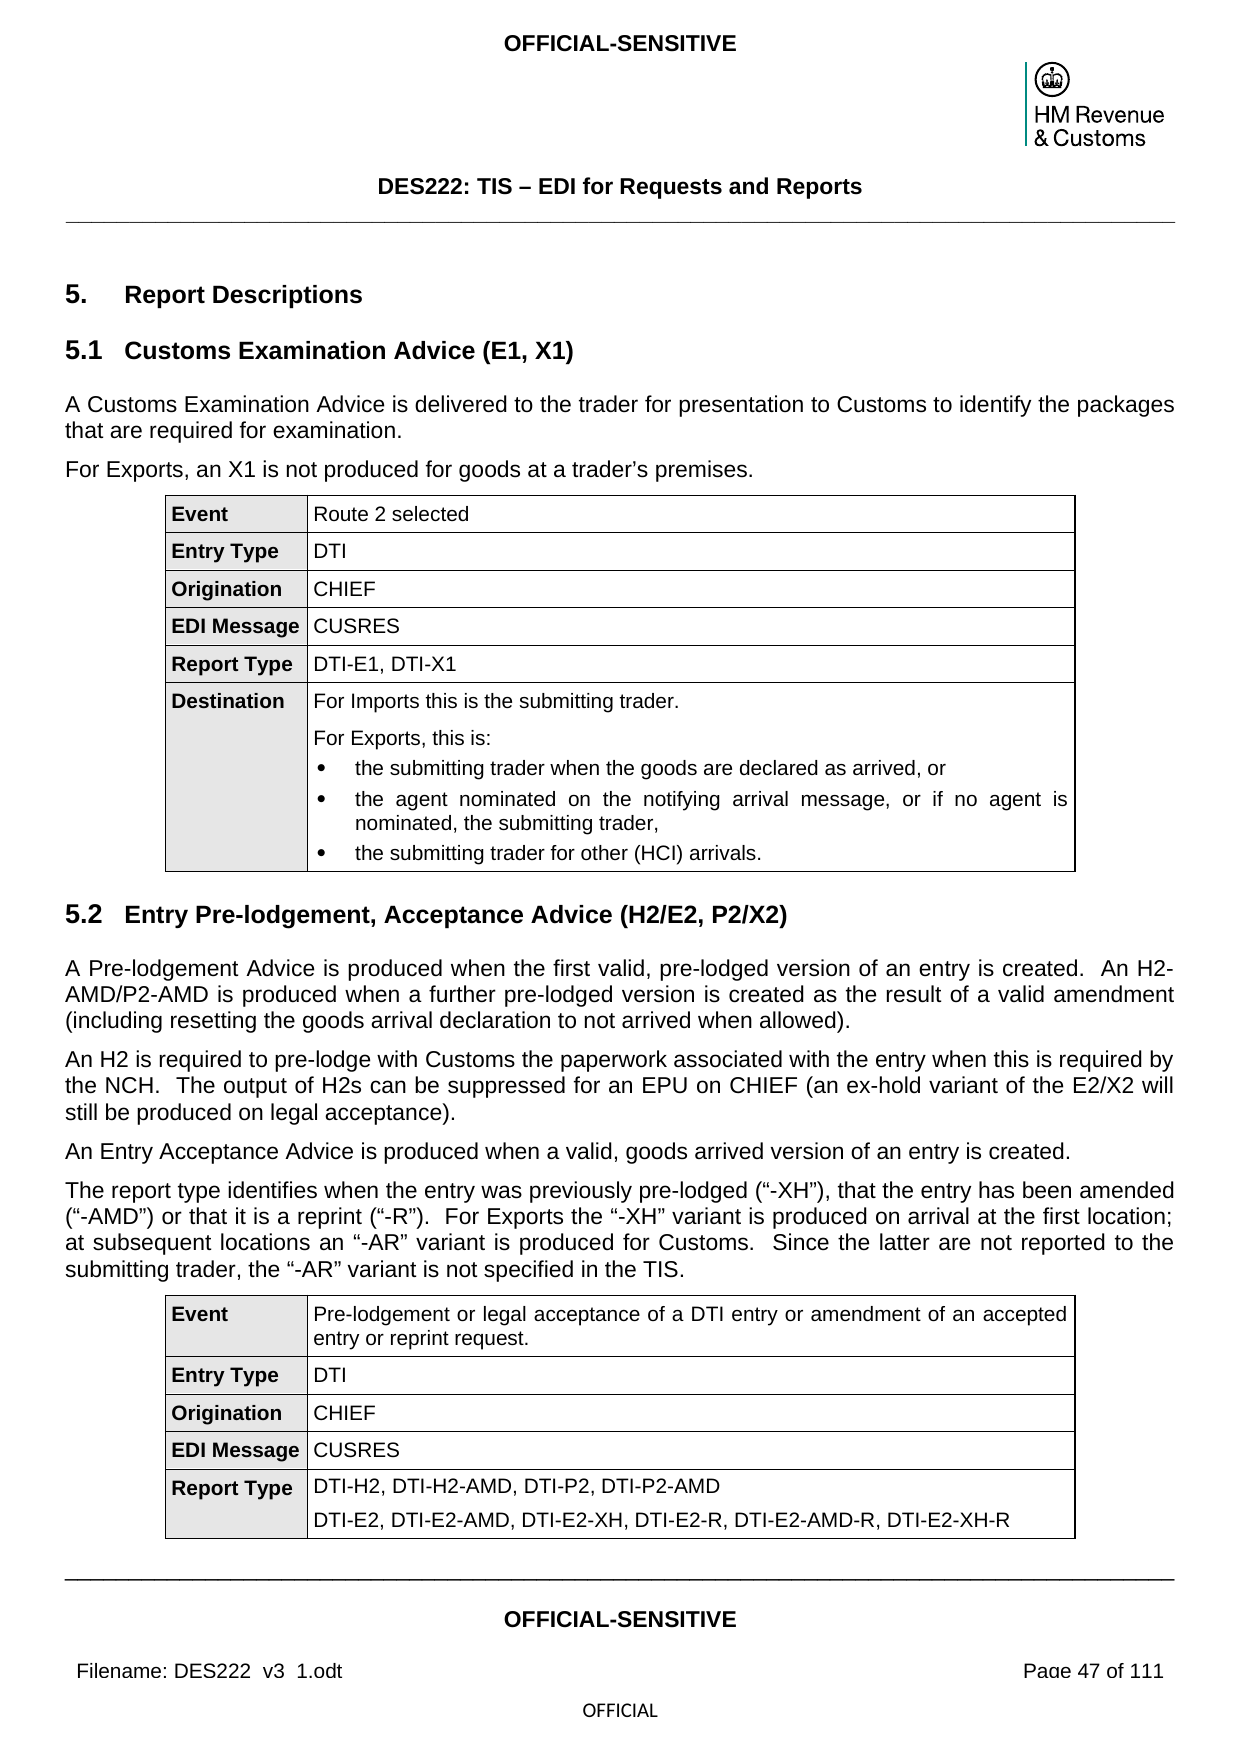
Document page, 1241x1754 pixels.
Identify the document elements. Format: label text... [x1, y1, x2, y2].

text A Pre-lodgement Advice is produced when the first valid, pre-lodged version of an entry is created. An H2-AMD/P2-AMD is produced when a further pre-lodged version is created as the result of a valid amendment (including resetting the goods arrival declaration to not arrived when allowed). [65, 954, 1175, 1034]
table_cell CHIEF [308, 571, 1074, 607]
table_cell Origination [166, 1395, 307, 1431]
text An H2 is required to pre-lodge with Customs the paperwork associated with the entry when this is required by the NCH. The output of H2s can be suppressed for an EPU on CHIEF (an ex-hold variant of the E2/X2 will still be produced on legal acceptance). [65, 1046, 1175, 1125]
text For Exports, an X1 is not produced for goods at a trader’s premises. [65, 456, 1175, 482]
table_cell EDI Message [166, 1432, 307, 1468]
subtitle Customs Examination Advice (E1, X1) [65, 334, 1175, 366]
table_cell Entry Type [166, 1357, 307, 1393]
table_cell DTI [308, 533, 1074, 569]
table_cell Origination [166, 571, 307, 607]
table_cell CUSRES [308, 608, 1074, 644]
text An Entry Acceptance Advice is produced when a valid, goods arrived version of an entry is created. [65, 1138, 1175, 1164]
table_header Event [166, 1296, 307, 1356]
text The report type identifies when the entry was previously pre-lodged (“-XH”), that the entry has been amended (“-AMD”) or that it is a reprint (“-R”). For Exports the “-XH” variant is produced on arrival at the first location; at subsequent locations an “-AR” variant is produced for Customs. Since the latter are not reported to the submitting trader, the “-AR” variant is not specified in the TIS. [65, 1177, 1175, 1282]
table_cell Entry Type [166, 533, 307, 569]
text A Customs Examination Advice is delivered to the trader for presentation to Customs to identify the packages that are required for examination. [65, 391, 1175, 443]
table_header Event [166, 496, 307, 532]
table_cell EDI Message [166, 608, 307, 644]
table_header Pre-lodgement or legal acceptance of a DTI entry or amendment of an accepted entry or reprint request. [308, 1296, 1074, 1356]
table_cell Destination [166, 683, 307, 871]
table_cell For Imports this is the submitting trader. For Exports, this is: the submitting trader when the goods are declared as arrived, or the agent nominated on the notifying arrival message, or if no agent is nominated, the submitting trader, the submitting trader for other (HCI) arrivals. [308, 683, 1074, 871]
subtitle Report Descriptions [65, 278, 1175, 309]
table_cell DTI-H2, DTI-H2-AMD, DTI-P2, DTI-P2-AMD DTI-E2, DTI-E2-AMD, DTI-E2-XH, DTI-E2-R, DTI-E2-AMD-R, DTI-E2-XH-R [308, 1470, 1074, 1538]
table_header Route 2 selected [308, 496, 1074, 532]
table_cell CHIEF [308, 1395, 1074, 1431]
table_cell CUSRES [308, 1432, 1074, 1468]
table_cell DTI-E1, DTI-X1 [308, 646, 1074, 682]
subtitle Entry Pre-lodgement, Acceptance Advice (H2/E2, P2/X2) [65, 898, 1175, 929]
table_cell Report Type [166, 646, 307, 682]
table_cell Report Type [166, 1470, 307, 1538]
table_cell DTI [308, 1357, 1074, 1393]
